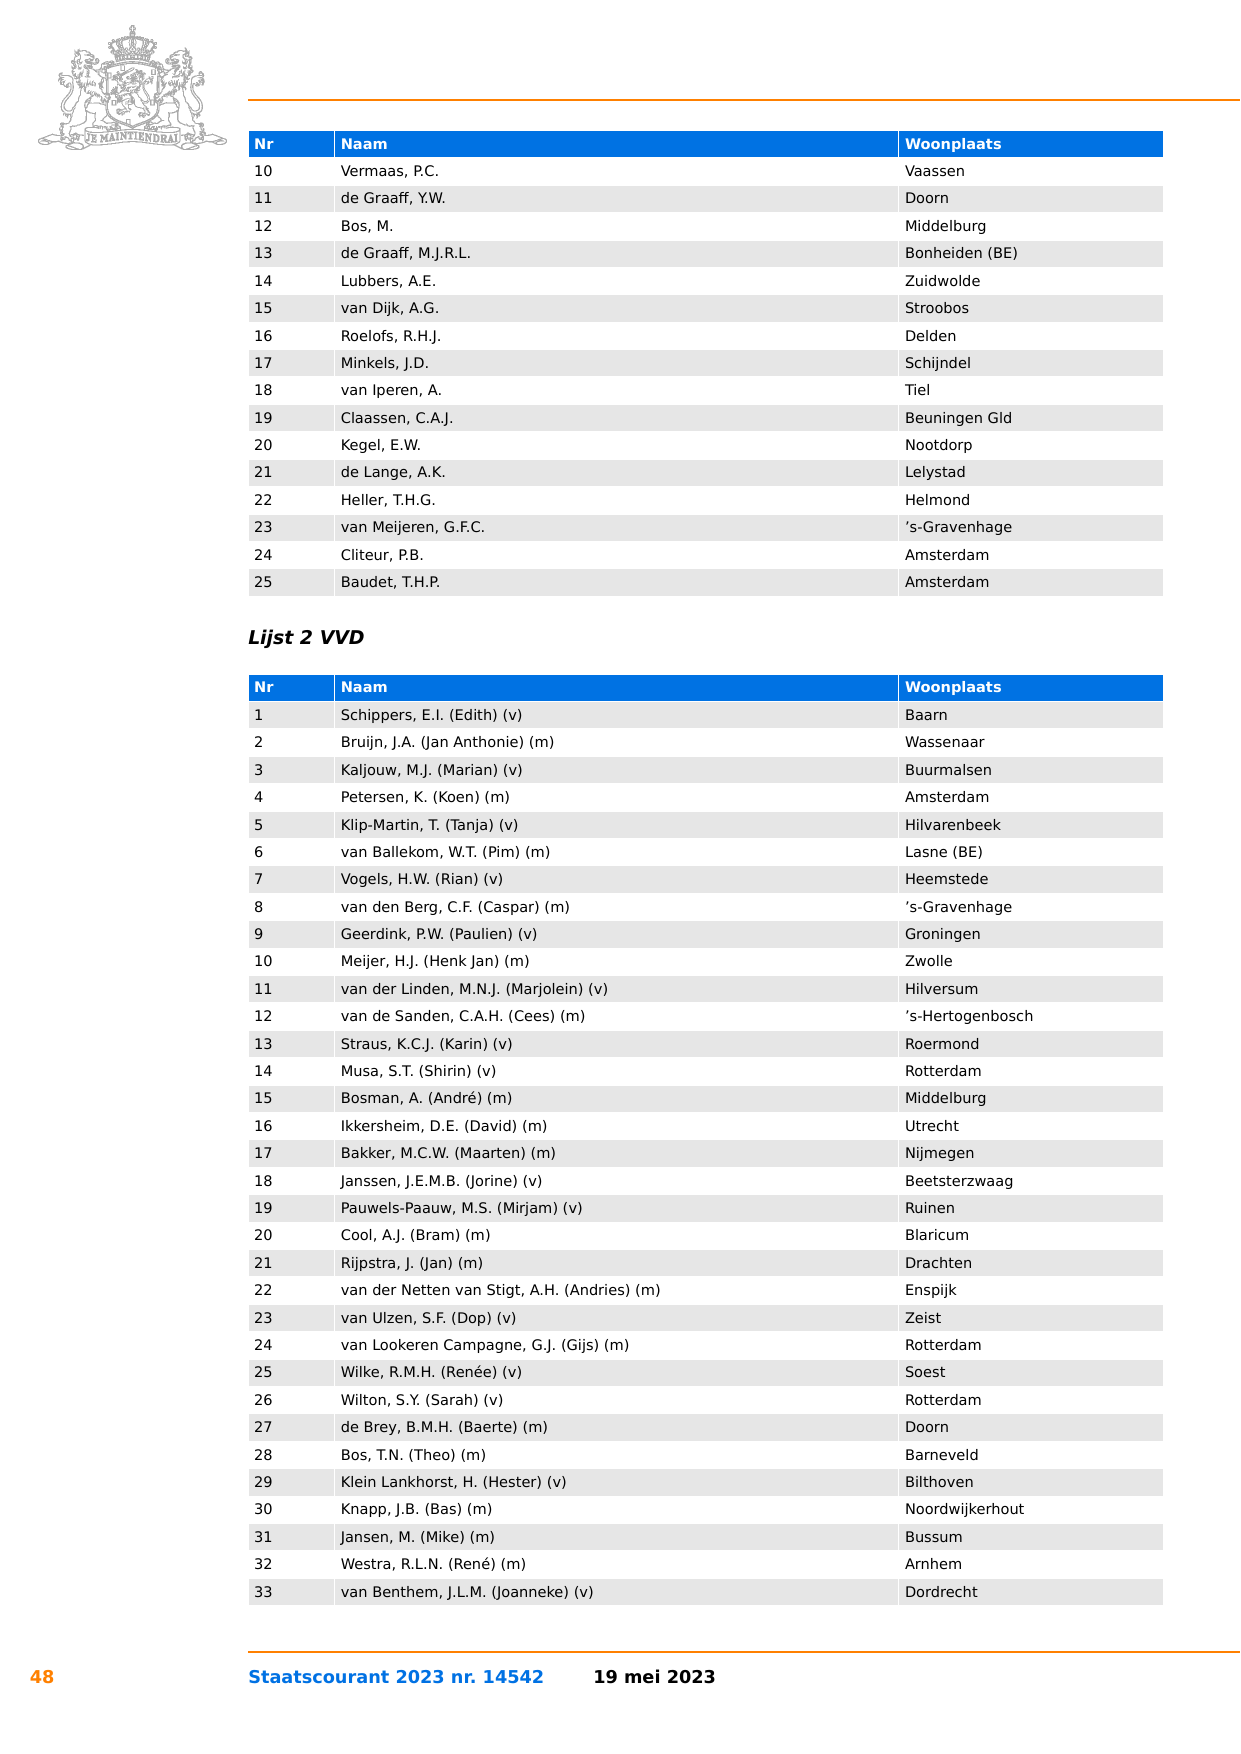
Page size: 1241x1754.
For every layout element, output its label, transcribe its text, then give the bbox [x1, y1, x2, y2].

table_cell 24 [249, 542, 334, 568]
table_cell van de Sanden, C.A.H. (Cees) (m) [335, 1004, 898, 1030]
table_cell Bilthoven [899, 1469, 1163, 1496]
table_cell 3 [249, 757, 334, 783]
table_header Nr [249, 131, 334, 157]
table_cell Rotterdam [899, 1387, 1163, 1413]
table_cell Bussum [899, 1524, 1163, 1550]
table_cell Cool, A.J. (Bram) (m) [335, 1223, 898, 1249]
table_header Nr [249, 675, 334, 701]
table_cell 8 [249, 894, 334, 920]
table_cell 16 [249, 1113, 334, 1139]
table_cell Zeist [899, 1305, 1163, 1331]
table_cell Bos, T.N. (Theo) (m) [335, 1442, 898, 1468]
table_cell Nijmegen [899, 1140, 1163, 1167]
table_cell Geerdink, P.W. (Paulien) (v) [335, 921, 898, 948]
table_cell Arnhem [899, 1551, 1163, 1578]
table_cell Lubbers, A.E. [335, 268, 898, 294]
table_cell 15 [249, 295, 334, 322]
table_cell Drachten [899, 1250, 1163, 1276]
table_cell 9 [249, 921, 334, 948]
table_cell Meijer, H.J. (Henk Jan) (m) [335, 949, 898, 975]
table_cell Delden [899, 323, 1163, 349]
table_cell Roermond [899, 1031, 1163, 1057]
table_cell Kegel, E.W. [335, 432, 898, 459]
table_cell 22 [249, 1278, 334, 1304]
table_cell 27 [249, 1414, 334, 1441]
table_cell Rotterdam [899, 1058, 1163, 1084]
table_header Woonplaats [899, 131, 1163, 157]
table_cell Schippers, E.I. (Edith) (v) [335, 702, 898, 728]
table_cell Klein Lankhorst, H. (Hester) (v) [335, 1469, 898, 1496]
table_cell Stroobos [899, 295, 1163, 322]
table_cell Hilvarenbeek [899, 812, 1163, 838]
table_cell Pauwels-Paauw, M.S. (Mirjam) (v) [335, 1195, 898, 1222]
table_cell Knapp, J.B. (Bas) (m) [335, 1497, 898, 1523]
table_cell Ikkersheim, D.E. (David) (m) [335, 1113, 898, 1139]
table_cell Enspijk [899, 1278, 1163, 1304]
table_cell van Benthem, J.L.M. (Joanneke) (v) [335, 1579, 898, 1605]
table_cell Nootdorp [899, 432, 1163, 459]
table_cell Amsterdam [899, 569, 1163, 596]
table_cell Schijndel [899, 350, 1163, 376]
table_cell 23 [249, 1305, 334, 1331]
table_cell Rijpstra, J. (Jan) (m) [335, 1250, 898, 1276]
table_cell van Ballekom, W.T. (Pim) (m) [335, 839, 898, 865]
table_cell de Lange, A.K. [335, 460, 898, 486]
table_cell Lasne (BE) [899, 839, 1163, 865]
table_cell Soest [899, 1360, 1163, 1386]
table_cell ’s-Gravenhage [899, 894, 1163, 920]
table_cell ’s-Gravenhage [899, 515, 1163, 541]
table_cell 21 [249, 1250, 334, 1276]
table_cell van Iperen, A. [335, 378, 898, 404]
table_cell de Graaff, Y.W. [335, 186, 898, 212]
table_cell 7 [249, 866, 334, 893]
table_cell 20 [249, 432, 334, 459]
table_cell Heemstede [899, 866, 1163, 893]
table_cell de Brey, B.M.H. (Baerte) (m) [335, 1414, 898, 1441]
table_cell 33 [249, 1579, 334, 1605]
table_cell Dordrecht [899, 1579, 1163, 1605]
table_cell 20 [249, 1223, 334, 1249]
table_cell Baarn [899, 702, 1163, 728]
table_cell ’s-Hertogenbosch [899, 1004, 1163, 1030]
table_header Naam [335, 675, 898, 701]
table_cell 17 [249, 1140, 334, 1167]
table_cell Westra, R.L.N. (René) (m) [335, 1551, 898, 1578]
table_cell Ruinen [899, 1195, 1163, 1222]
table_cell 2 [249, 730, 334, 756]
table_cell Bosman, A. (André) (m) [335, 1086, 898, 1112]
table_cell 13 [249, 241, 334, 267]
table_cell Zuidwolde [899, 268, 1163, 294]
table_cell 31 [249, 1524, 334, 1550]
table_cell 25 [249, 1360, 334, 1386]
table_cell 4 [249, 784, 334, 811]
table_cell Middelburg [899, 213, 1163, 239]
table_cell 11 [249, 976, 334, 1002]
table_cell Jansen, M. (Mike) (m) [335, 1524, 898, 1550]
table_cell de Graaff, M.J.R.L. [335, 241, 898, 267]
table_cell Musa, S.T. (Shirin) (v) [335, 1058, 898, 1084]
table_cell Claassen, C.A.J. [335, 405, 898, 431]
table_cell Kaljouw, M.J. (Marian) (v) [335, 757, 898, 783]
table_cell 12 [249, 213, 334, 239]
table_cell 1 [249, 702, 334, 728]
table_cell 22 [249, 487, 334, 513]
table_cell van Lookeren Campagne, G.J. (Gijs) (m) [335, 1332, 898, 1358]
table_cell Bakker, M.C.W. (Maarten) (m) [335, 1140, 898, 1167]
table_cell Tiel [899, 378, 1163, 404]
table_cell Buurmalsen [899, 757, 1163, 783]
table_cell 14 [249, 268, 334, 294]
table_cell 25 [249, 569, 334, 596]
subtitle Lijst 2 VVD [248, 627, 1163, 649]
table_cell Janssen, J.E.M.B. (Jorine) (v) [335, 1168, 898, 1194]
table_cell Bos, M. [335, 213, 898, 239]
table_cell 11 [249, 186, 334, 212]
table_cell Doorn [899, 1414, 1163, 1441]
table_cell Hilversum [899, 976, 1163, 1002]
table_cell 10 [249, 949, 334, 975]
picture [38, 25, 227, 150]
table_cell van der Linden, M.N.J. (Marjolein) (v) [335, 976, 898, 1002]
table_cell Lelystad [899, 460, 1163, 486]
table_cell Blaricum [899, 1223, 1163, 1249]
table_cell 18 [249, 378, 334, 404]
table_cell Beetsterzwaag [899, 1168, 1163, 1194]
table_cell Amsterdam [899, 784, 1163, 811]
table_cell 32 [249, 1551, 334, 1578]
table_cell 17 [249, 350, 334, 376]
table_cell van Meijeren, G.F.C. [335, 515, 898, 541]
table_cell 21 [249, 460, 334, 486]
table_cell Petersen, K. (Koen) (m) [335, 784, 898, 811]
table_cell Beuningen Gld [899, 405, 1163, 431]
table_cell 14 [249, 1058, 334, 1084]
table_cell Wilke, R.M.H. (Renée) (v) [335, 1360, 898, 1386]
table_cell van den Berg, C.F. (Caspar) (m) [335, 894, 898, 920]
table_cell Wilton, S.Y. (Sarah) (v) [335, 1387, 898, 1413]
table_cell 19 [249, 1195, 334, 1222]
table_cell van Ulzen, S.F. (Dop) (v) [335, 1305, 898, 1331]
table_cell Vogels, H.W. (Rian) (v) [335, 866, 898, 893]
table_cell 26 [249, 1387, 334, 1413]
table_cell Barneveld [899, 1442, 1163, 1468]
table_cell Utrecht [899, 1113, 1163, 1139]
table_cell Doorn [899, 186, 1163, 212]
table_cell Minkels, J.D. [335, 350, 898, 376]
table_cell Zwolle [899, 949, 1163, 975]
table_cell 10 [249, 158, 334, 185]
table_cell 5 [249, 812, 334, 838]
table_cell Helmond [899, 487, 1163, 513]
table_header Woonplaats [899, 675, 1163, 701]
table_cell 6 [249, 839, 334, 865]
table_cell Straus, K.C.J. (Karin) (v) [335, 1031, 898, 1057]
table_cell 23 [249, 515, 334, 541]
table_cell 30 [249, 1497, 334, 1523]
table_cell Amsterdam [899, 542, 1163, 568]
table_cell 28 [249, 1442, 334, 1468]
table_cell Vermaas, P.C. [335, 158, 898, 185]
table_cell 16 [249, 323, 334, 349]
table_cell 18 [249, 1168, 334, 1194]
table_cell Cliteur, P.B. [335, 542, 898, 568]
table_cell Bonheiden (BE) [899, 241, 1163, 267]
table_cell 29 [249, 1469, 334, 1496]
table_cell 24 [249, 1332, 334, 1358]
table_cell Klip-Martin, T. (Tanja) (v) [335, 812, 898, 838]
table_cell 13 [249, 1031, 334, 1057]
table_cell Heller, T.H.G. [335, 487, 898, 513]
table_cell Wassenaar [899, 730, 1163, 756]
table_cell 15 [249, 1086, 334, 1112]
table_cell Roelofs, R.H.J. [335, 323, 898, 349]
table_cell van Dijk, A.G. [335, 295, 898, 322]
table_cell Baudet, T.H.P. [335, 569, 898, 596]
table_cell van der Netten van Stigt, A.H. (Andries) (m) [335, 1278, 898, 1304]
table_cell Noordwijkerhout [899, 1497, 1163, 1523]
table_cell Middelburg [899, 1086, 1163, 1112]
table_cell Bruijn, J.A. (Jan Anthonie) (m) [335, 730, 898, 756]
table_header Naam [335, 131, 898, 157]
table_cell 19 [249, 405, 334, 431]
table_cell Vaassen [899, 158, 1163, 185]
table_cell Rotterdam [899, 1332, 1163, 1358]
table_cell 12 [249, 1004, 334, 1030]
table_cell Groningen [899, 921, 1163, 948]
